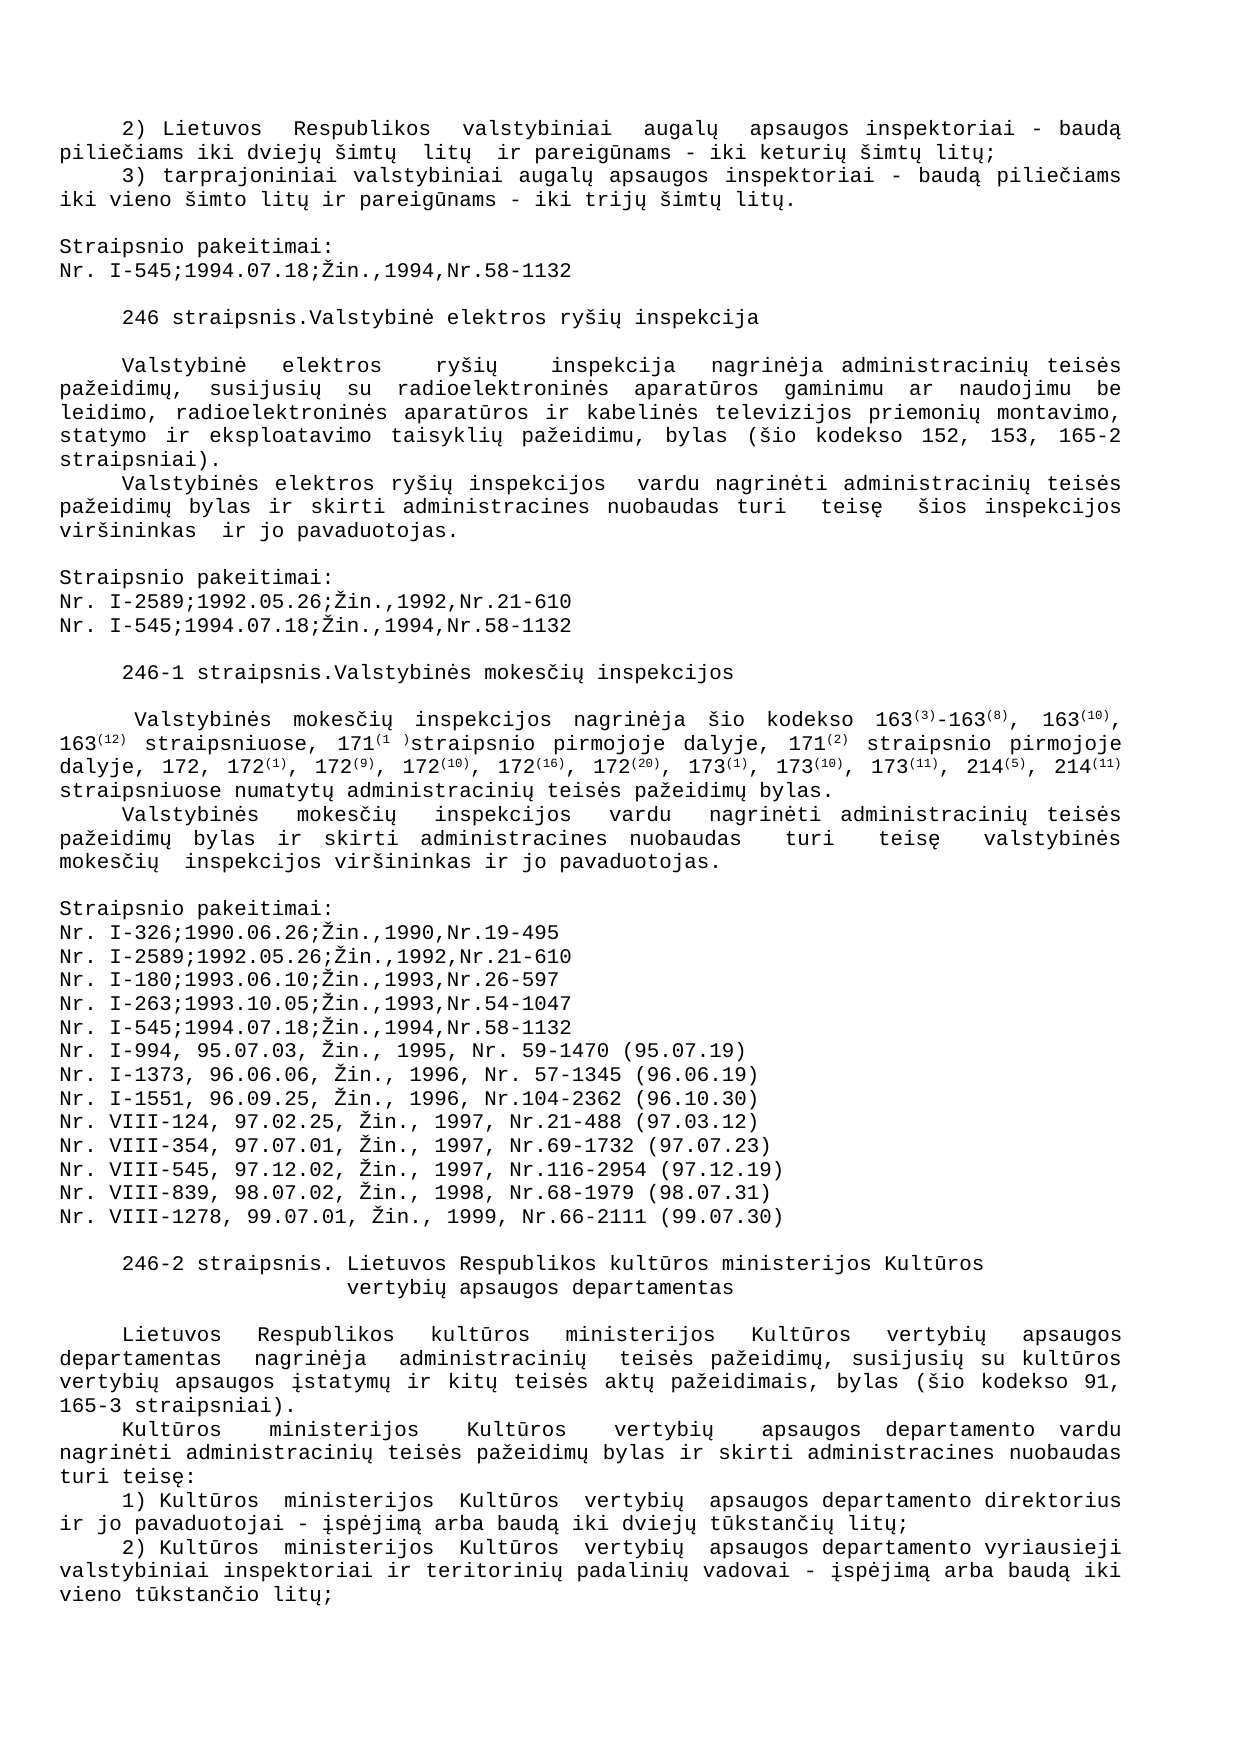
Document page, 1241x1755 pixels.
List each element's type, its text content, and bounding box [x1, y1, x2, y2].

text Nr. I-545;1994.07.18;Žin.,1994,Nr.58-1132 [59, 1017, 1122, 1040]
text Nr. I-180;1993.06.10;Žin.,1993,Nr.26-597 [59, 969, 1122, 993]
text Straipsnio pakeitimai: [59, 236, 1122, 260]
text Nr. VIII-354, 97.07.01, Žin., 1997, Nr.69-1732 (97.07.23) [59, 1135, 1122, 1158]
text Lietuvos Respublikos kultūros ministerijos Kultūros vertybių apsaugos departamentas nagrinėja administracinių teisės pažeidimų, susijusių su kultūros vertybių apsaugos įstatymų ir kitų teisės aktų pažeidimais, bylas (šio kodekso 91, 165-3 straipsniai). [59, 1324, 1122, 1419]
text Nr. VIII-124, 97.02.25, Žin., 1997, Nr.21-488 (97.03.12) [59, 1111, 1122, 1135]
text Nr. I-1373, 96.06.06, Žin., 1996, Nr. 57-1345 (96.06.19) [59, 1064, 1122, 1088]
text Valstybinės mokesčių inspekcijos nagrinėja šio kodekso 163(3)-163(8), 163(10), 163(12) straipsniuose, 171(1 )straipsnio pirmojoje dalyje, 171(2) straipsnio pirmojoje dalyje, 172, 172(1), 172(9), 172(10), 172(16), 172(20), 173(1), 173(10), 173(11), 214(5), 214(11) straipsniuose numatytų administracinių teisės pažeidimų bylas. [59, 709, 1122, 804]
text Nr. I-263;1993.10.05;Žin.,1993,Nr.54-1047 [59, 993, 1122, 1017]
text Straipsnio pakeitimai: [59, 898, 1122, 922]
text Valstybinės elektros ryšių inspekcijos vardu nagrinėti administracinių teisės pažeidimų bylas ir skirti administracines nuobaudas turi teisę šios inspekcijos viršininkas ir jo pavaduotojas. [59, 473, 1122, 544]
text 246 straipsnis.Valstybinė elektros ryšių inspekcija [59, 307, 1122, 331]
text Nr. VIII-839, 98.07.02, Žin., 1998, Nr.68-1979 (98.07.31) [59, 1182, 1122, 1206]
text Nr. I-2589;1992.05.26;Žin.,1992,Nr.21-610 [59, 946, 1122, 969]
text Nr. I-545;1994.07.18;Žin.,1994,Nr.58-1132 [59, 615, 1122, 638]
text Nr. I-545;1994.07.18;Žin.,1994,Nr.58-1132 [59, 260, 1122, 284]
text 3) tarprajoniniai valstybiniai augalų apsaugos inspektoriai - baudą piliečiams iki vieno šimto litų ir pareigūnams - iki trijų šimtų litų. [59, 165, 1122, 213]
text Nr. I-994, 95.07.03, Žin., 1995, Nr. 59-1470 (95.07.19) [59, 1040, 1122, 1064]
text vertybių apsaugos departamentas [59, 1277, 1122, 1300]
text Nr. VIII-1278, 99.07.01, Žin., 1999, Nr.66-2111 (99.07.30) [59, 1206, 1122, 1229]
text 1) Kultūros ministerijos Kultūros vertybių apsaugos departamento direktorius ir jo pavaduotojai - įspėjimą arba baudą iki dviejų tūkstančių litų; [59, 1489, 1122, 1537]
text Nr. I-1551, 96.09.25, Žin., 1996, Nr.104-2362 (96.10.30) [59, 1088, 1122, 1111]
text 2) Kultūros ministerijos Kultūros vertybių apsaugos departamento vyriausieji valstybiniai inspektoriai ir teritorinių padalinių vadovai - įspėjimą arba baudą iki vieno tūkstančio litų; [59, 1537, 1122, 1608]
text Nr. I-2589;1992.05.26;Žin.,1992,Nr.21-610 [59, 591, 1122, 615]
text Valstybinės mokesčių inspekcijos vardu nagrinėti administracinių teisės pažeidimų bylas ir skirti administracines nuobaudas turi teisę valstybinės mokesčių inspekcijos viršininkas ir jo pavaduotojas. [59, 804, 1122, 875]
text Nr. I-326;1990.06.26;Žin.,1990,Nr.19-495 [59, 922, 1122, 946]
text Kultūros ministerijos Kultūros vertybių apsaugos departamento vardu nagrinėti administracinių teisės pažeidimų bylas ir skirti administracines nuobaudas turi teisę: [59, 1419, 1122, 1489]
text 246-2 straipsnis. Lietuvos Respublikos kultūros ministerijos Kultūros [59, 1253, 1122, 1277]
text Straipsnio pakeitimai: [59, 567, 1122, 591]
text Nr. VIII-545, 97.12.02, Žin., 1997, Nr.116-2954 (97.12.19) [59, 1158, 1122, 1182]
text Valstybinė elektros ryšių inspekcija nagrinėja administracinių teisės pažeidimų, susijusių su radioelektroninės aparatūros gaminimu ar naudojimu be leidimo, radioelektroninės aparatūros ir kabelinės televizijos priemonių montavimo, statymo ir eksploatavimo taisyklių pažeidimu, bylas (šio kodekso 152, 153, 165-2 straipsniai). [59, 354, 1122, 473]
text 246-1 straipsnis.Valstybinės mokesčių inspekcijos [59, 662, 1122, 686]
text 2) Lietuvos Respublikos valstybiniai augalų apsaugos inspektoriai - baudą piliečiams iki dviejų šimtų litų ir pareigūnams - iki keturių šimtų litų; [59, 118, 1122, 165]
